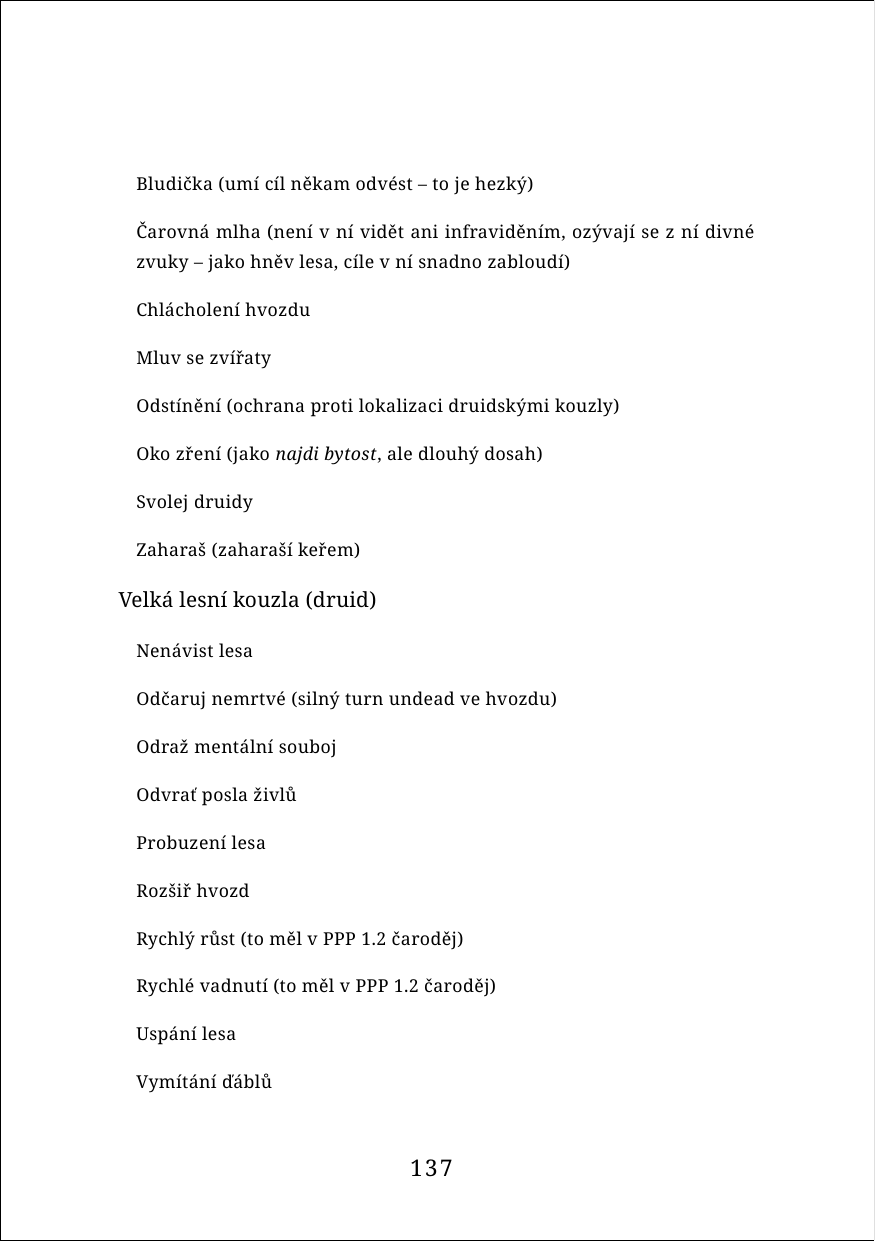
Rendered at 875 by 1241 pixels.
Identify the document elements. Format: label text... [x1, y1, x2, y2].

text Rychlé vadnutí (to měl v PPP 1.2 čaroděj) [136, 974, 756, 998]
text Oko zření (jako najdi bytost, ale dlouhý dosah) [136, 442, 756, 466]
text Rozšiř hvozd [136, 878, 756, 902]
text Mluv se zvířaty [136, 346, 756, 370]
text Uspání lesa [136, 1022, 756, 1046]
text Čarovná mlha (není v ní vidět ani infraviděním, ozývají se z ní divné zvuky – jako hněv lesa, cíle v ní snadno zabloudí) [136, 220, 756, 274]
text Odstínění (ochrana proti lokalizaci druidskými kouzly) [136, 394, 756, 418]
text Bludička (umí cíl někam odvést – to je hezký) [136, 172, 756, 196]
text Svolej druidy [136, 489, 756, 514]
text Velká lesní kouzla (druid) [118, 585, 756, 614]
text Chlácholení hvozdu [136, 298, 756, 322]
text Odčaruj nemrtvé (silný turn undead ve hvozdu) [136, 686, 756, 711]
text Nenávist lesa [136, 638, 756, 663]
text Vymítání ďáblů [136, 1070, 756, 1094]
text Zaharaš (zaharaší keřem) [136, 537, 756, 562]
text Probuzení lesa [136, 830, 756, 854]
text Rychlý růst (to měl v PPP 1.2 čaroděj) [136, 926, 756, 950]
text Odvrať posla živlů [136, 782, 756, 806]
text Odraž mentální souboj [136, 734, 756, 758]
